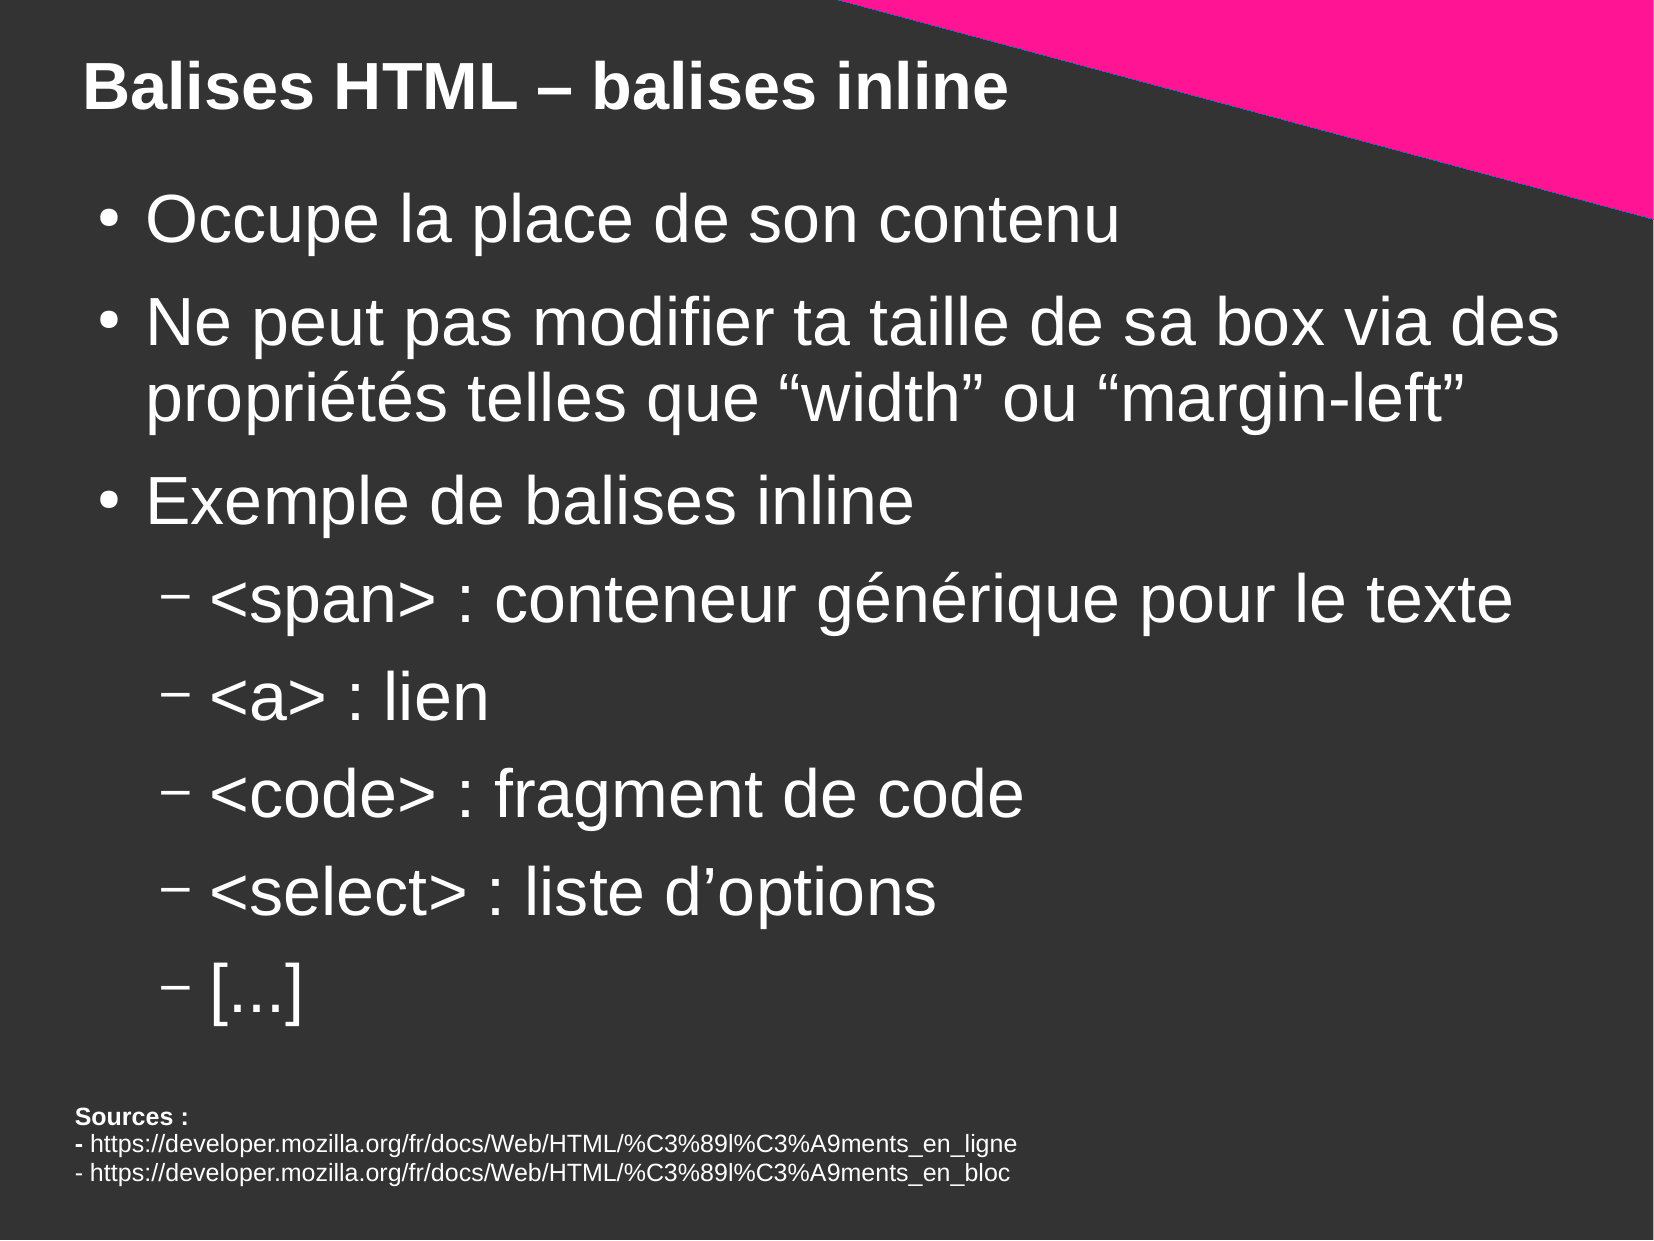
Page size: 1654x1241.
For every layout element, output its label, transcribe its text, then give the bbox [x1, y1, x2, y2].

list Occupe la place de son contenu Ne peut pas modifier ta taille de sa box via des propriétés telles que “width” ou “margin-left” Exemple de balises inline <span> : conteneur générique pour le texte <a> : lien <code> : fragment de code <select> : liste d’options [...] [80, 180, 1620, 1035]
title Balises HTML – balises inline [82, 49, 1437, 162]
text_box [838, 0, 1654, 220]
text_box Sources : - https://developer.mozilla.org/fr/docs/Web/HTML/%C3%89l%C3%A9ments_en_ligne - https://developer.mozilla.org/fr/docs/Web/HTML/%C3%89l%C3%A9ments_en_bloc [59, 1094, 1546, 1227]
